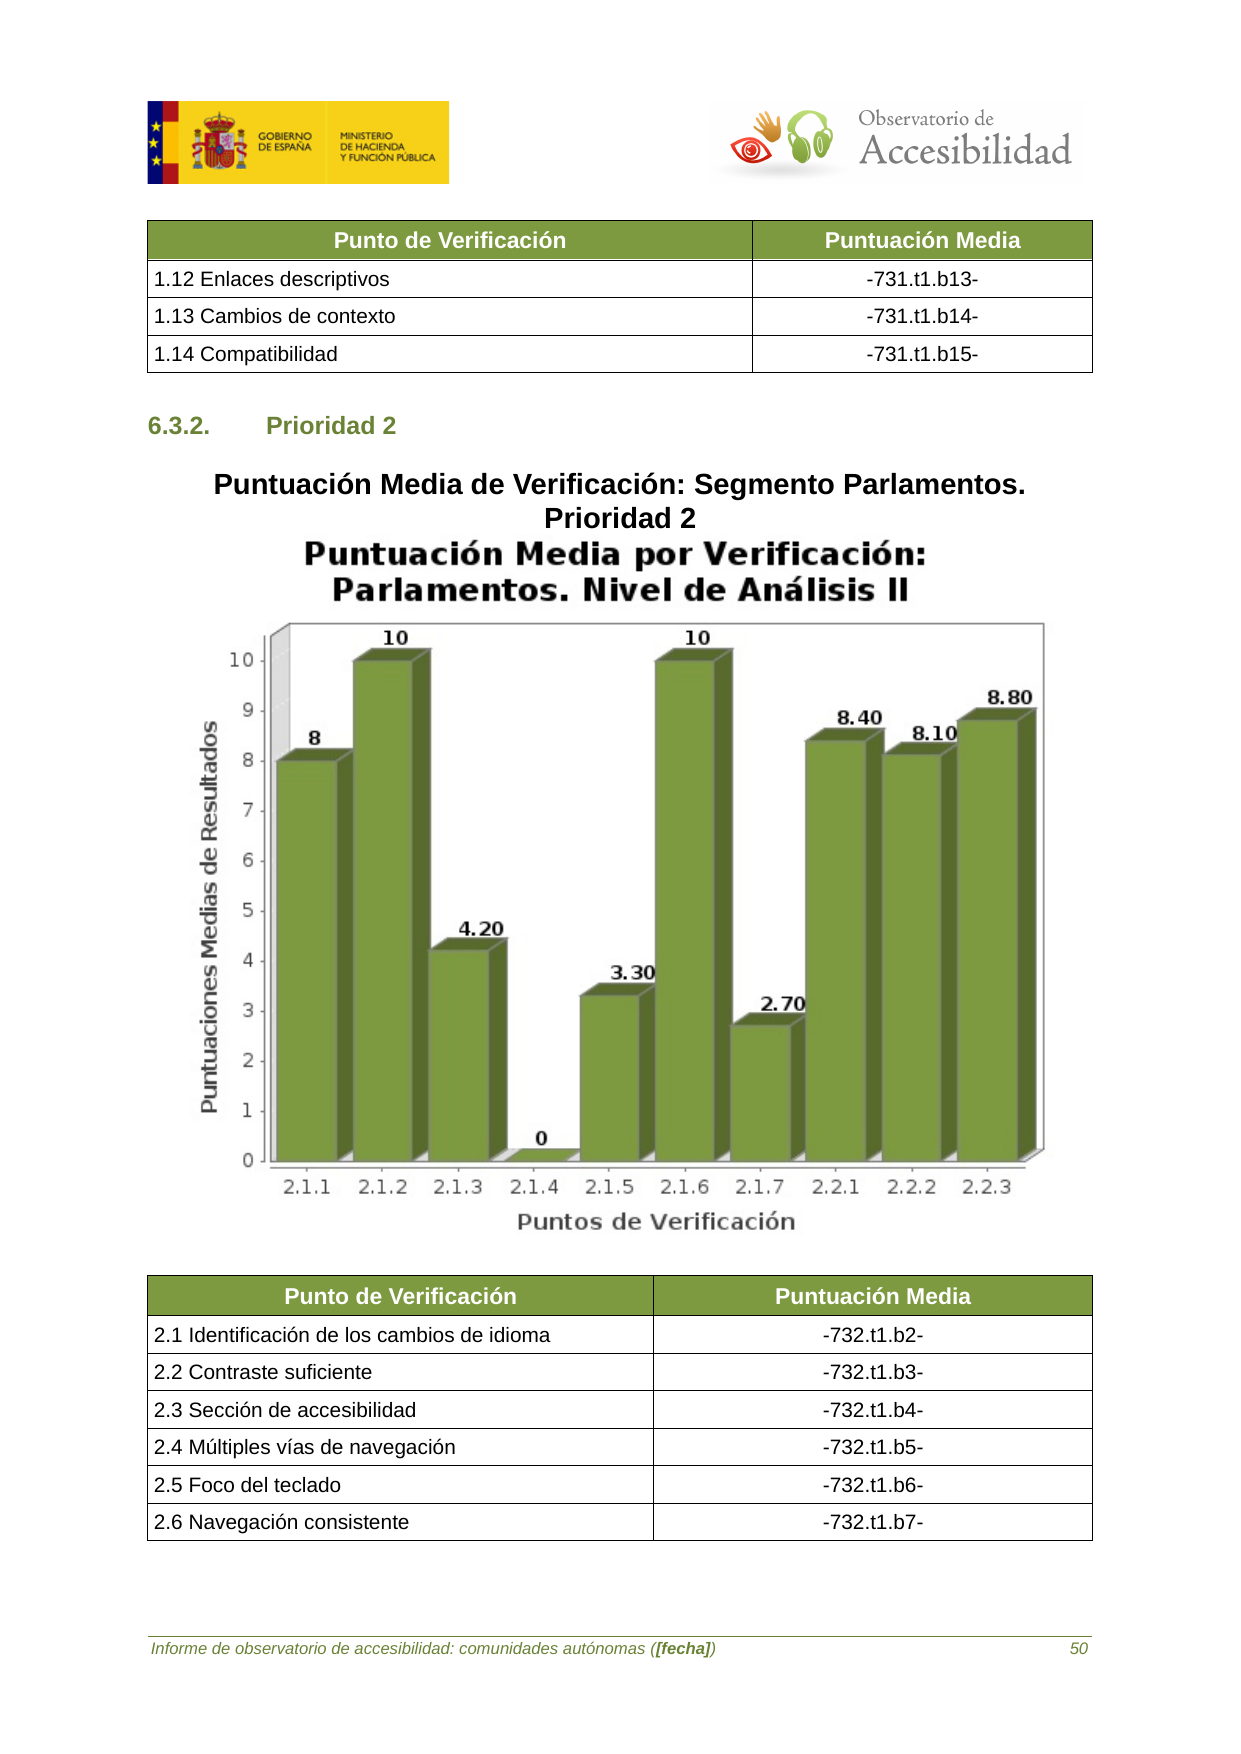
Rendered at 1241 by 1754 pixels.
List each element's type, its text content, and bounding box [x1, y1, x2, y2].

text Puntuación Media de Verificación: Segmento Parlamentos. Prioridad 2 [148, 467, 1092, 534]
table_header Punto de Verificación [148, 1276, 653, 1315]
table_header Punto de Verificación [148, 221, 752, 259]
table_cell 1.13 Cambios de contexto [148, 298, 752, 334]
table_cell -732.t1.b3- [654, 1354, 1092, 1390]
subtitle Prioridad 2 [148, 411, 1092, 439]
table_cell 2.1 Identificación de los cambios de idioma [148, 1316, 653, 1353]
table_header Puntuación Media [654, 1276, 1092, 1315]
table_cell 2.6 Navegación consistente [148, 1504, 653, 1540]
picture [147, 101, 450, 184]
table_cell -732.t1.b6- [654, 1466, 1092, 1503]
table_cell 2.5 Foco del teclado [148, 1466, 653, 1503]
table_cell 2.3 Sección de accesibilidad [148, 1391, 653, 1428]
table_cell -732.t1.b7- [654, 1504, 1092, 1540]
table_cell -731.t1.b15- [753, 336, 1092, 372]
table_cell -731.t1.b13- [753, 261, 1092, 297]
table_cell 2.4 Múltiples vías de navegación [148, 1429, 653, 1465]
table_cell -732.t1.b5- [654, 1429, 1092, 1465]
table_cell -732.t1.b2- [654, 1316, 1092, 1353]
table_cell 1.12 Enlaces descriptivos [148, 261, 752, 297]
picture [710, 101, 1086, 184]
table_cell -732.t1.b4- [654, 1391, 1092, 1428]
table_cell 2.2 Contraste suficiente [148, 1354, 653, 1390]
table_header Puntuación Media [753, 221, 1092, 259]
table_cell 1.14 Compatibilidad [148, 336, 752, 372]
table_cell -731.t1.b14- [753, 298, 1092, 334]
picture [178, 534, 1062, 1244]
